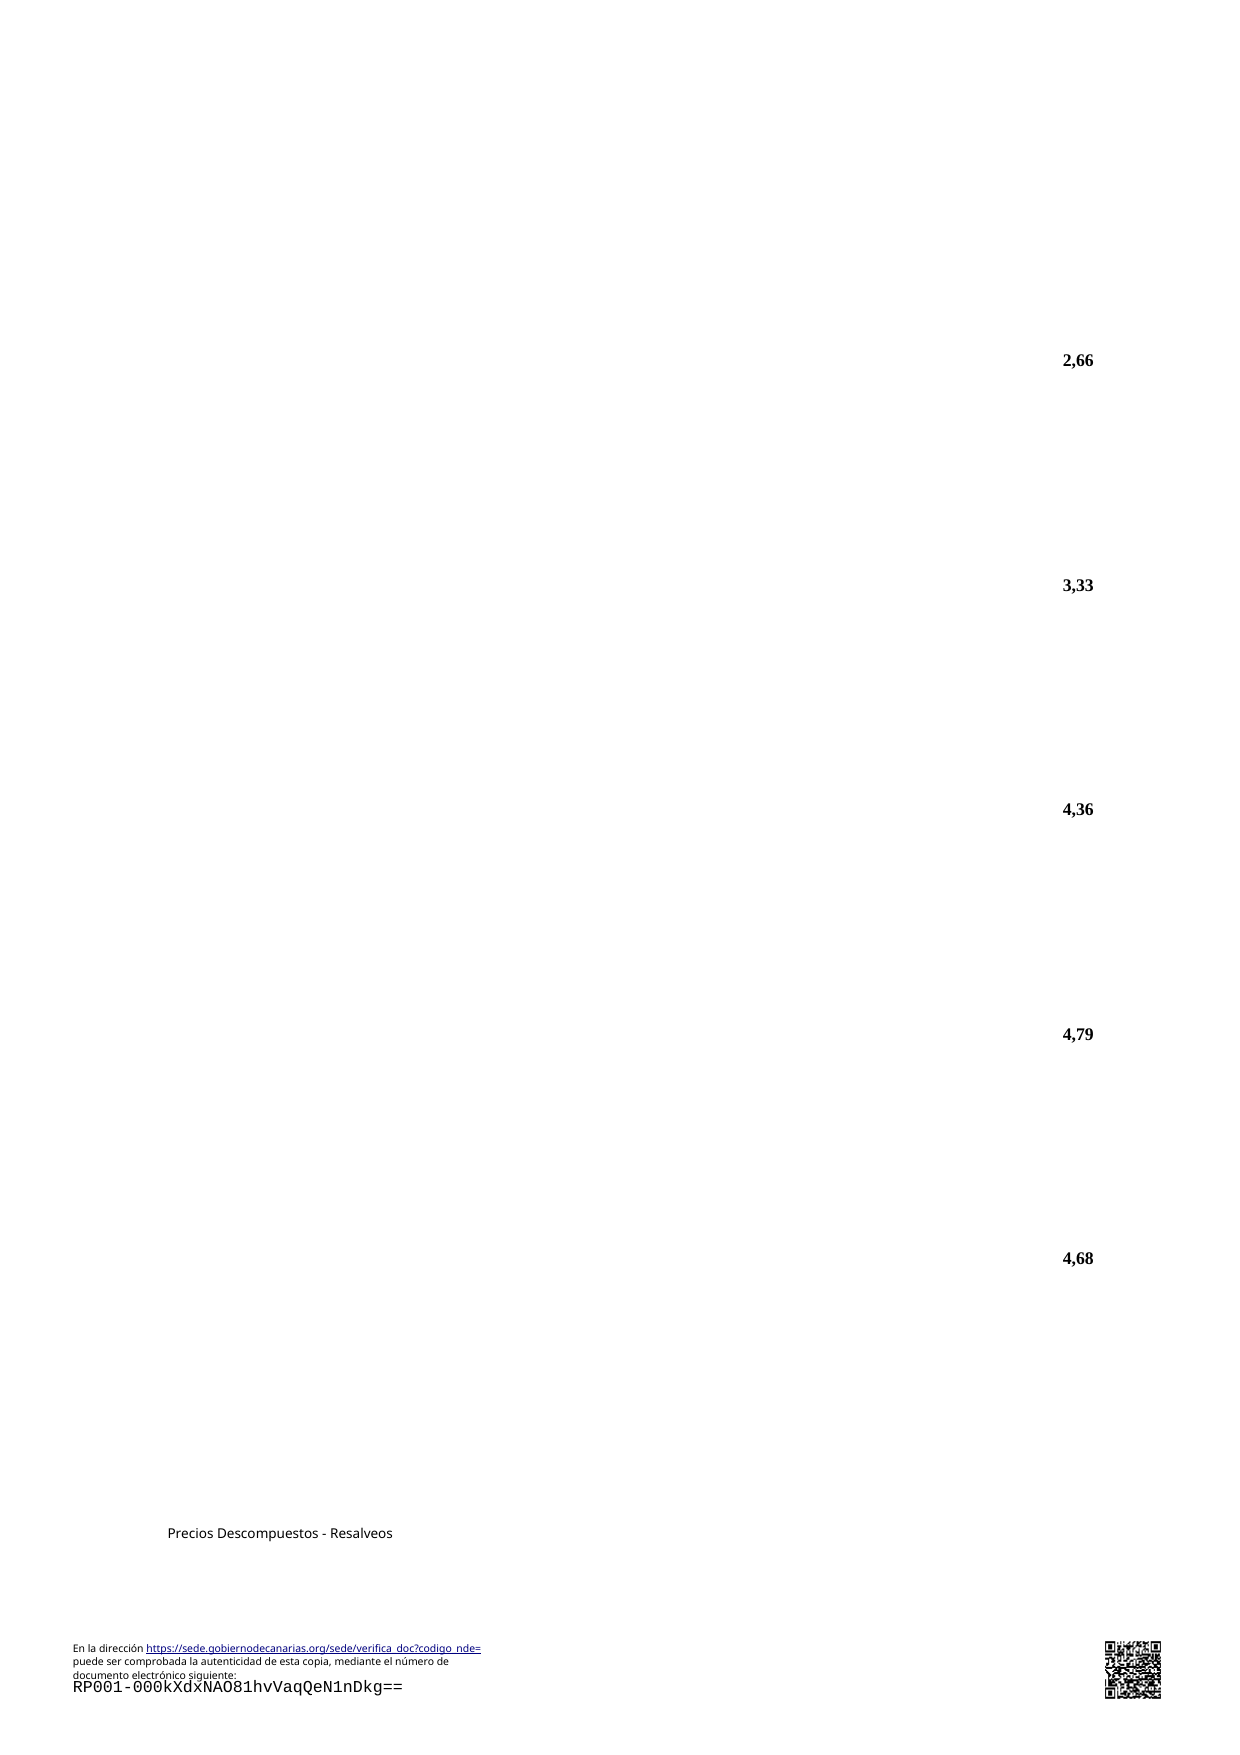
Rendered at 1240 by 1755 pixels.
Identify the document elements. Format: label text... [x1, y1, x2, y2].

text 4,79 [1063, 1026, 1094, 1044]
text 4,36 [1063, 802, 1094, 819]
text 4,68 [1063, 1251, 1094, 1268]
text 3,33 [1063, 577, 1094, 595]
subtitle 2,66 [1063, 352, 1094, 370]
text Precios Descompuestos - Resalveos [167, 1527, 393, 1541]
text En la dirección https://sede.gobiernodecanarias.org/sede/verifica_doc?codigo_nde= puede ser comprobada la autenticidad de esta copia, mediante el número de documento electrónico siguiente: RP001-000kXdxNAO81hvVaqQeN1nDkg== [73, 1641, 542, 1696]
